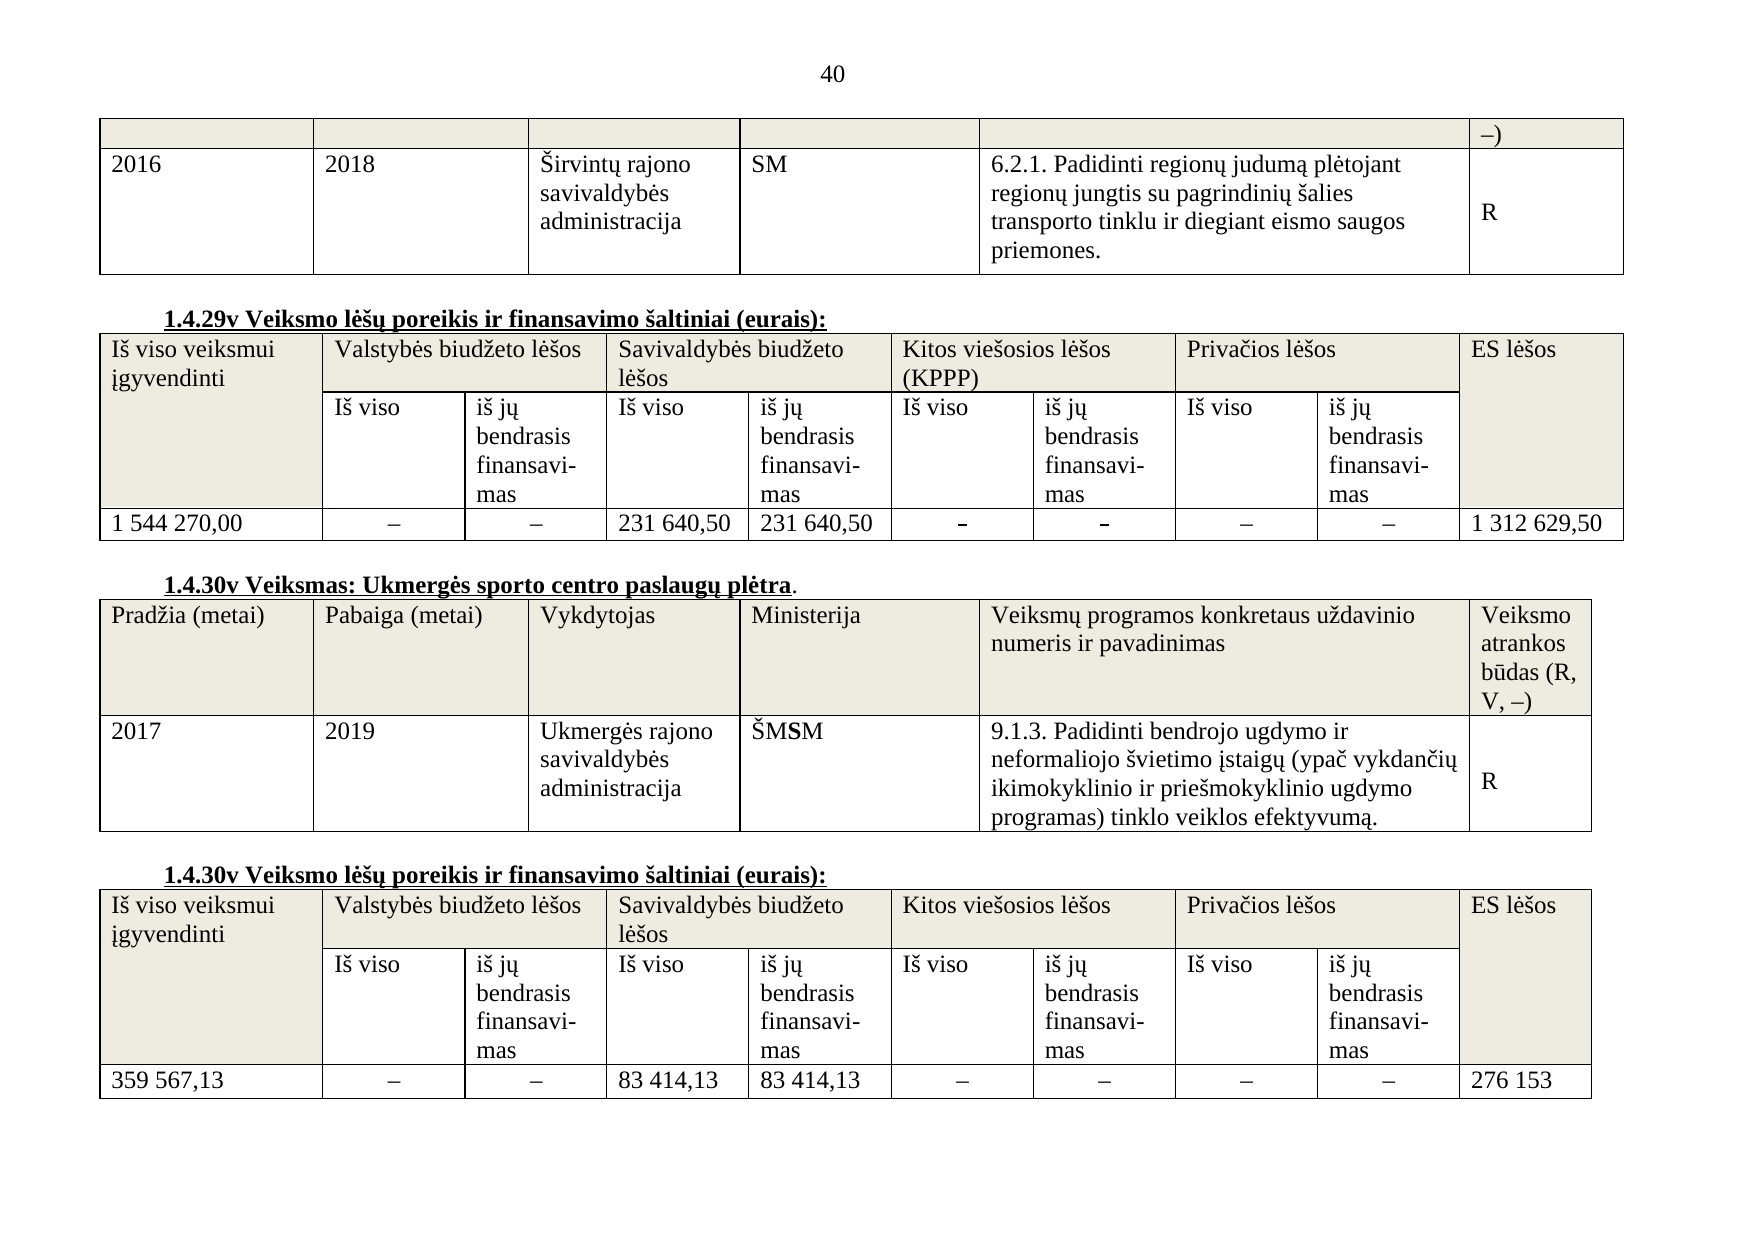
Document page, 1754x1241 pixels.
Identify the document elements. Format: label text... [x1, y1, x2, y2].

table_header [741, 119, 979, 148]
table_cell Iš viso [607, 393, 748, 507]
table_cell – [1318, 1065, 1459, 1098]
table_cell 83 414,13 [749, 1065, 891, 1098]
table_cell – [323, 1065, 464, 1098]
table_cell – [1176, 1065, 1317, 1098]
table_header Iš viso veiksmui įgyvendinti [101, 334, 322, 507]
table_cell 1 312 629,50 [1460, 509, 1623, 540]
table_cell Iš viso [892, 393, 1033, 507]
table_cell – [466, 509, 606, 540]
table_cell R [1470, 716, 1591, 831]
table_cell Ukmergės rajono savivaldybės administracija [529, 716, 739, 831]
table_cell 1 544 270,00 [101, 509, 322, 540]
table_header Vykdytojas [529, 600, 739, 715]
table_cell iš jų bendrasis finansavi- mas [466, 393, 606, 507]
table_cell 2018 [314, 149, 528, 274]
table_cell – [1176, 509, 1317, 540]
table_cell iš jų bendrasis finansavi- mas [1034, 393, 1175, 507]
table_cell – [1034, 1065, 1175, 1098]
table_cell Širvintų rajono savivaldybės administracija [529, 149, 739, 274]
table_cell Iš viso [323, 949, 464, 1064]
table_header Pabaiga (metai) [314, 600, 528, 715]
table_header [529, 119, 739, 148]
table_header Iš viso veiksmui įgyvendinti [101, 890, 322, 1064]
table_cell Iš viso [607, 949, 748, 1064]
table_header [314, 119, 528, 148]
table_cell 2017 [101, 716, 313, 831]
table_header Kitos viešosios lėšos [892, 890, 1175, 948]
table_cell iš jų bendrasis finansavi- mas [466, 949, 606, 1064]
table_cell 9.1.3. Padidinti bendrojo ugdymo ir neformaliojo švietimo įstaigų (ypač vykdančių ikimokyklinio ir priešmokyklinio ugdymo programas) tinklo veiklos efektyvumą. [980, 716, 1469, 831]
table_cell – [466, 1065, 606, 1098]
table_cell Iš viso [1176, 393, 1317, 507]
table_header Valstybės biudžeto lėšos [323, 334, 606, 391]
table_cell – [323, 509, 464, 540]
table_cell ŠMSM [741, 716, 979, 831]
table_header Valstybės biudžeto lėšos [323, 890, 606, 948]
table_cell SM [741, 149, 979, 274]
table_header Savivaldybės biudžeto lėšos [607, 890, 891, 948]
table_header Pradžia (metai) [101, 600, 313, 715]
table_cell 276 153 [1460, 1065, 1591, 1098]
table_cell - [1034, 509, 1175, 540]
table_header ES lėšos [1460, 334, 1623, 507]
table_header [980, 119, 1469, 148]
text 1.4.29v Veiksmo lėšų poreikis ir finansavimo šaltiniai (eurais): [89, 304, 1577, 333]
table_header Savivaldybės biudžeto lėšos [607, 334, 891, 391]
table_cell 83 414,13 [607, 1065, 748, 1098]
table_cell 231 640,50 [607, 509, 748, 540]
table_cell 2019 [314, 716, 528, 831]
table_cell 231 640,50 [749, 509, 891, 540]
table_cell iš jų bendrasis finansavi- mas [1318, 949, 1459, 1064]
table_header Veiksmo atrankos būdas (R, V, –) [1470, 600, 1591, 715]
table_cell iš jų bendrasis finansavi- mas [749, 393, 891, 507]
table_header Ministerija [741, 600, 979, 715]
table_cell – [892, 1065, 1033, 1098]
table_cell 2016 [101, 149, 313, 274]
table_cell iš jų bendrasis finansavi- mas [749, 949, 891, 1064]
table_cell Iš viso [323, 393, 464, 507]
table_header Privačios lėšos [1176, 890, 1459, 948]
table_header –) [1470, 119, 1623, 148]
table_cell 6.2.1. Padidinti regionų judumą plėtojant regionų jungtis su pagrindinių šalies transporto tinklu ir diegiant eismo saugos priemones. [980, 149, 1469, 274]
table_cell Iš viso [1176, 949, 1317, 1064]
table_header Veiksmų programos konkretaus uždavinio numeris ir pavadinimas [980, 600, 1469, 715]
table_header Kitos viešosios lėšos (KPPP) [892, 334, 1175, 391]
table_cell - [892, 509, 1033, 540]
table_cell iš jų bendrasis finansavi- mas [1318, 393, 1459, 507]
table_cell – [1318, 509, 1459, 540]
table_header Privačios lėšos [1176, 334, 1459, 391]
table_cell iš jų bendrasis finansavi- mas [1034, 949, 1175, 1064]
table_cell Iš viso [892, 949, 1033, 1064]
text 1.4.30v Veiksmas: Ukmergės sporto centro paslaugų plėtra. [89, 570, 1577, 599]
text 1.4.30v Veiksmo lėšų poreikis ir finansavimo šaltiniai (eurais): [89, 861, 1577, 889]
table_cell R [1470, 149, 1623, 274]
table_header [101, 119, 313, 148]
table_cell 359 567,13 [101, 1065, 322, 1098]
table_header ES lėšos [1460, 890, 1591, 1064]
